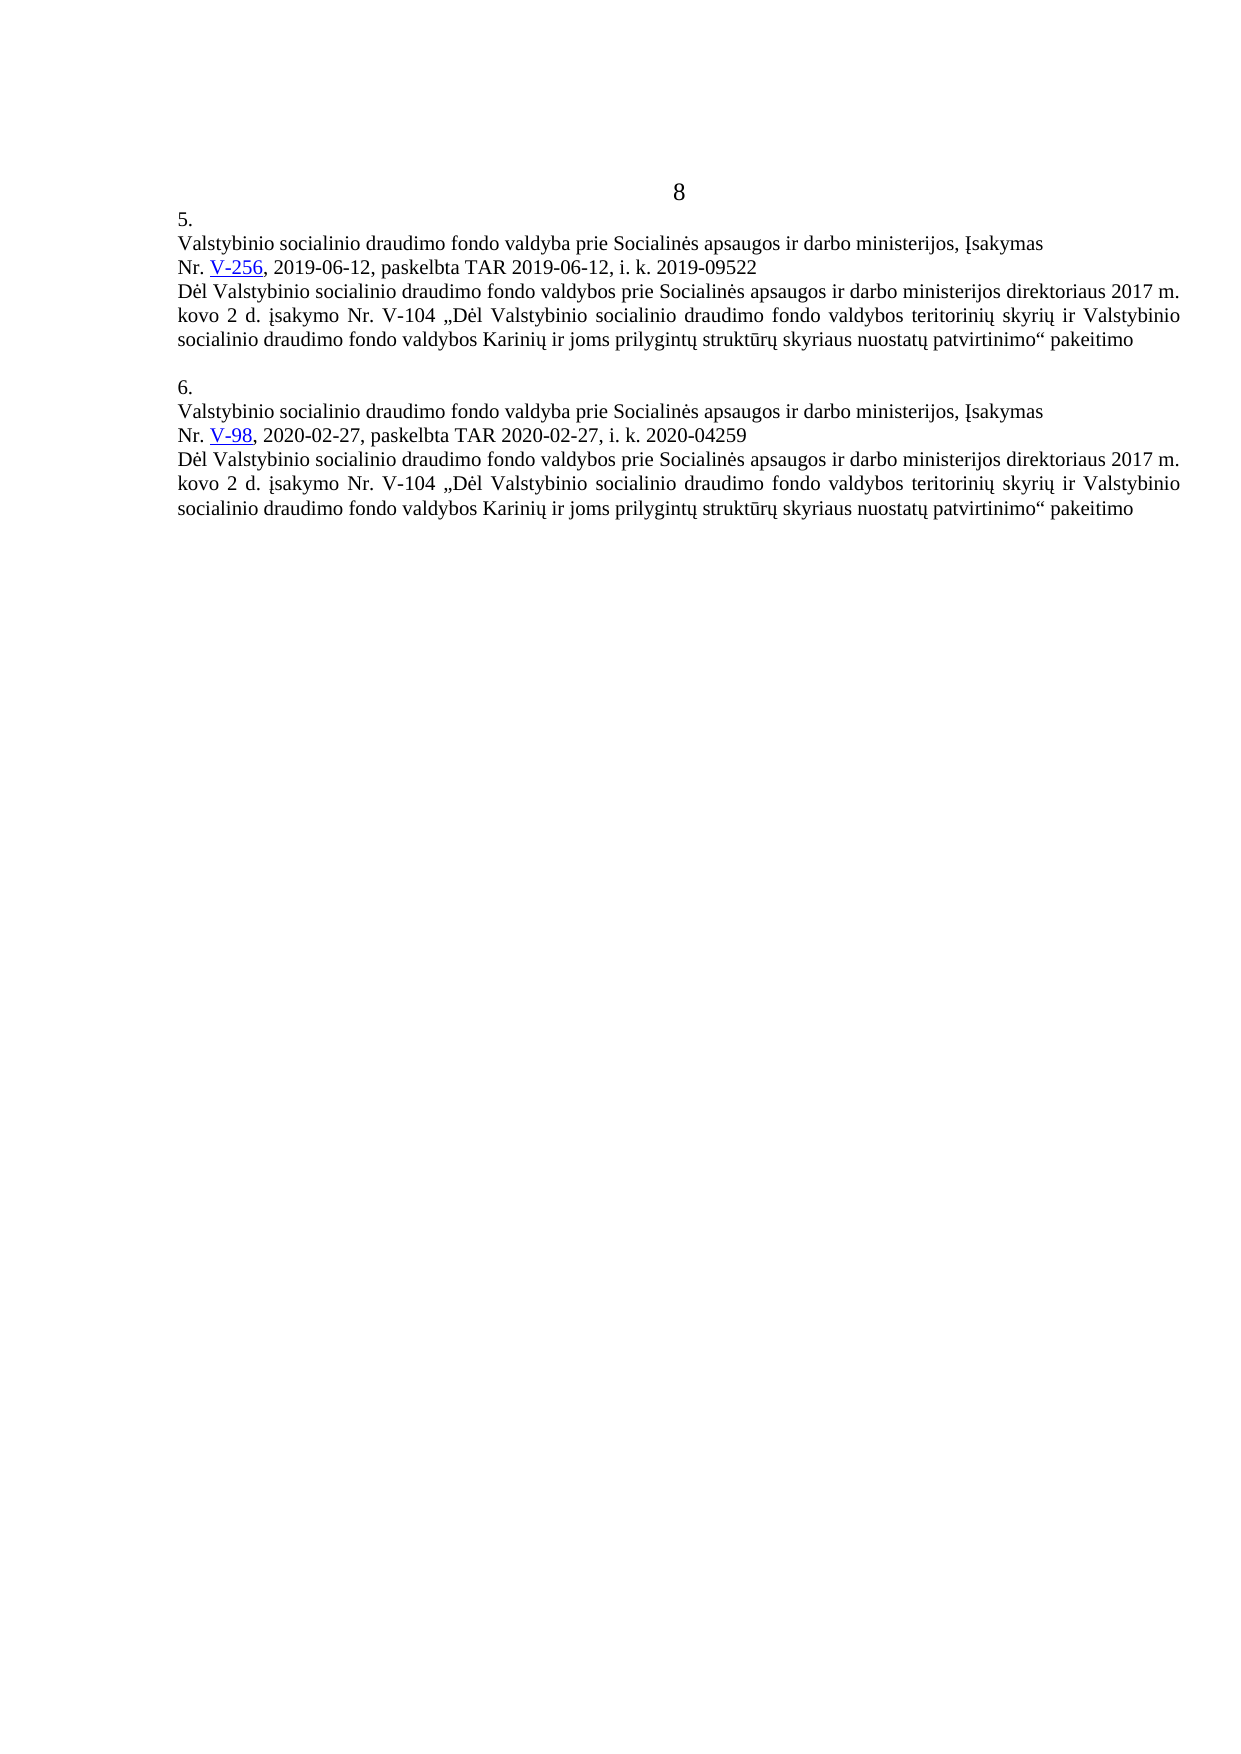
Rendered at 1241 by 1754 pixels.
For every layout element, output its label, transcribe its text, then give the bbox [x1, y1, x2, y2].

text Dėl Valstybinio socialinio draudimo fondo valdybos prie Socialinės apsaugos ir darbo ministerijos direktoriaus 2017 m. kovo 2 d. įsakymo Nr. V-104 „Dėl Valstybinio socialinio draudimo fondo valdybos teritorinių skyrių ir Valstybinio socialinio draudimo fondo valdybos Karinių ir joms prilygintų struktūrų skyriaus nuostatų patvirtinimo“ pakeitimo [177, 279, 1181, 351]
text 5. [177, 207, 1181, 231]
text 6. [177, 375, 1181, 399]
text Nr. V-256, 2019-06-12, paskelbta TAR 2019-06-12, i. k. 2019-09522 [177, 255, 1181, 279]
text Dėl Valstybinio socialinio draudimo fondo valdybos prie Socialinės apsaugos ir darbo ministerijos direktoriaus 2017 m. kovo 2 d. įsakymo Nr. V-104 „Dėl Valstybinio socialinio draudimo fondo valdybos teritorinių skyrių ir Valstybinio socialinio draudimo fondo valdybos Karinių ir joms prilygintų struktūrų skyriaus nuostatų patvirtinimo“ pakeitimo [177, 447, 1181, 519]
text Valstybinio socialinio draudimo fondo valdyba prie Socialinės apsaugos ir darbo ministerijos, Įsakymas [177, 231, 1181, 255]
text Valstybinio socialinio draudimo fondo valdyba prie Socialinės apsaugos ir darbo ministerijos, Įsakymas [177, 399, 1181, 423]
text Nr. V-98, 2020-02-27, paskelbta TAR 2020-02-27, i. k. 2020-04259 [177, 423, 1181, 447]
